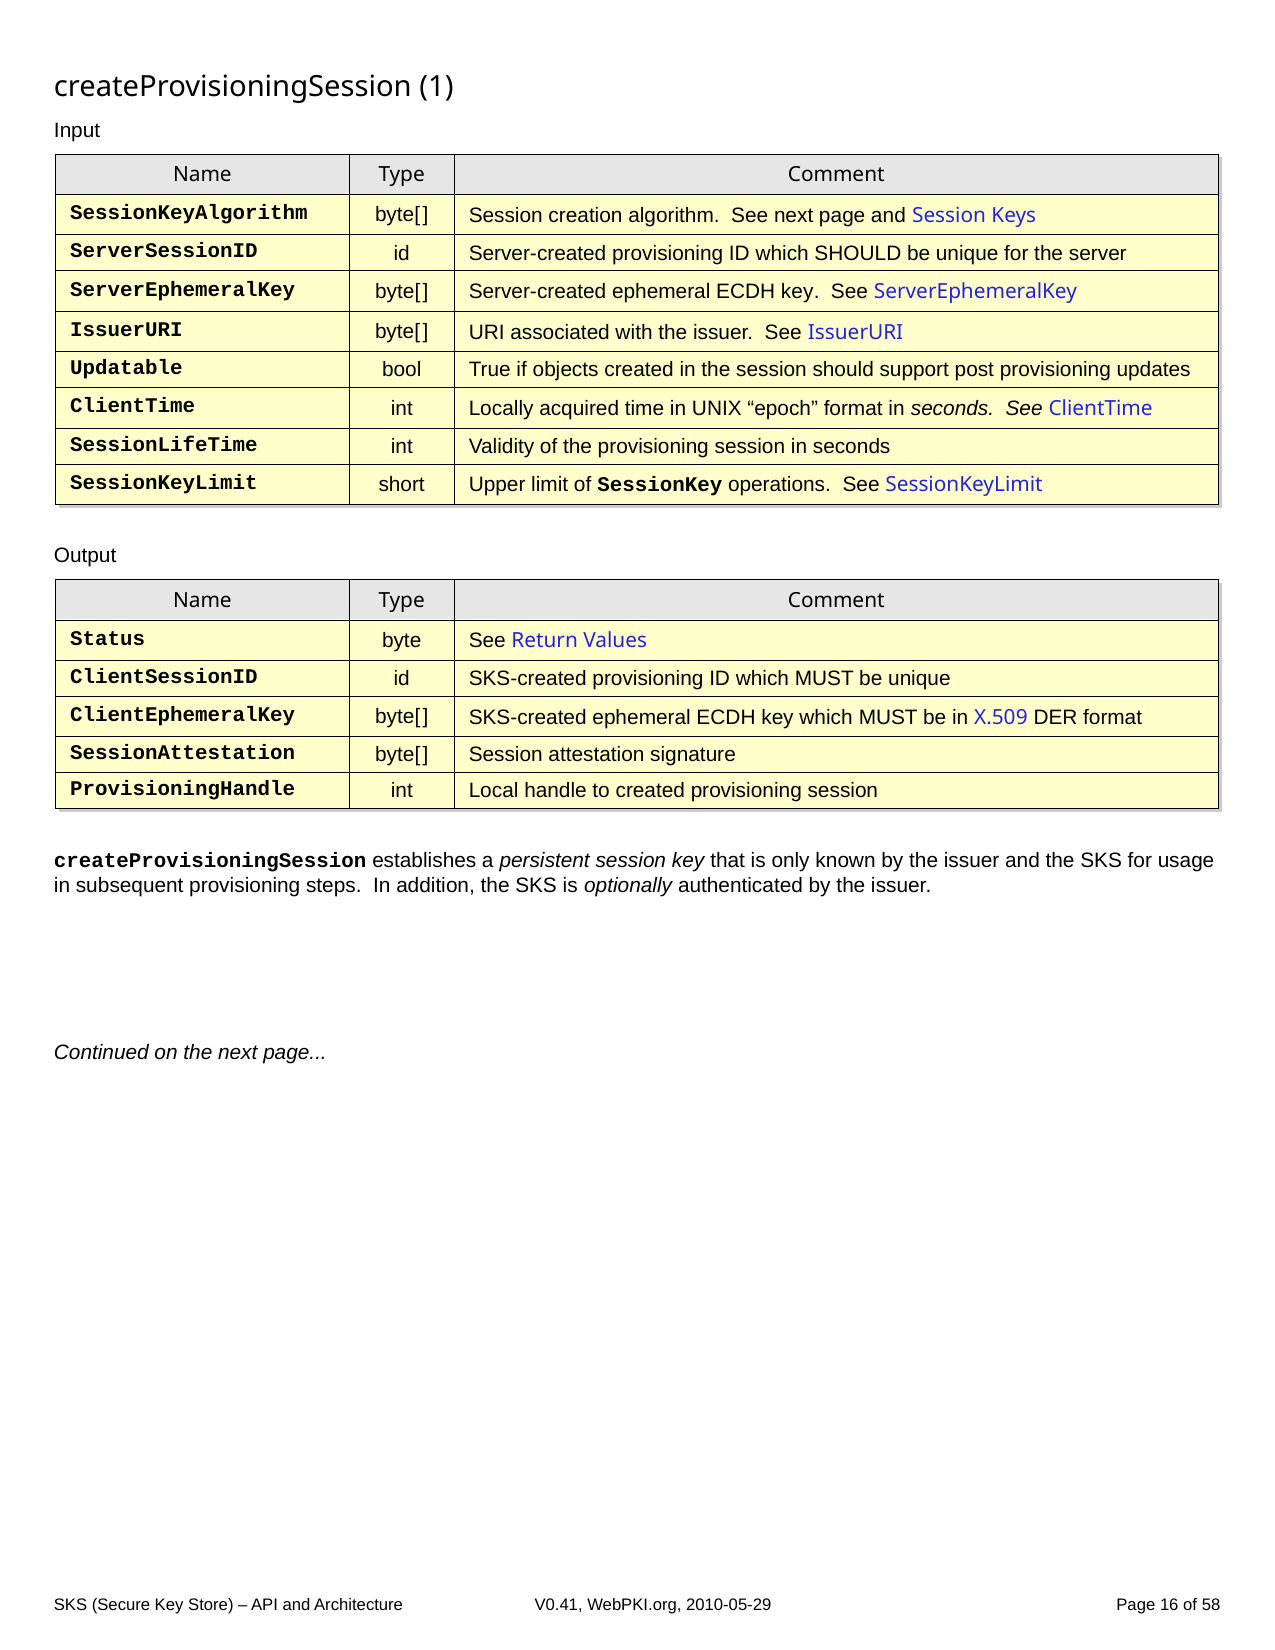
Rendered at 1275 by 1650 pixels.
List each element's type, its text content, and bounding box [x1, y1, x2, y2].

table_cell int [350, 429, 454, 463]
table_cell byte[ ] [350, 271, 454, 311]
table_cell SessionLifeTime [56, 429, 349, 463]
table_cell IssuerURI [56, 312, 349, 351]
table_cell Session creation algorithm. See next page and Session Keys [455, 195, 1218, 234]
table_header Comment [455, 580, 1218, 619]
table_cell SessionKeyLimit [56, 465, 349, 504]
table_cell ClientSessionID [56, 661, 349, 696]
table_cell Validity of the provisioning session in seconds [455, 429, 1218, 463]
table_header Name [56, 155, 349, 194]
table_cell int [350, 773, 454, 808]
table_cell byte [350, 621, 454, 660]
table_cell SKS-created provisioning ID which MUST be unique [455, 661, 1218, 696]
subtitle createProvisioningSession (1) [54, 66, 1221, 105]
table_cell ClientTime [56, 388, 349, 427]
table_cell Local handle to created provisioning session [455, 773, 1218, 808]
table_cell ServerEphemeralKey [56, 271, 349, 311]
table_cell id [350, 235, 454, 270]
table_cell ProvisioningHandle [56, 773, 349, 808]
table_cell byte⁮[ ] [350, 195, 454, 234]
table_cell Upper limit of SessionKey operations. See SessionKeyLimit [455, 465, 1218, 504]
table_cell id [350, 661, 454, 696]
text Output [54, 543, 1221, 567]
table_cell Status [56, 621, 349, 660]
table_cell SessionKeyAlgorithm [56, 195, 349, 234]
table_cell Server-created ephemeral ECDH key. See ServerEphemeralKey [455, 271, 1218, 311]
table_header Type [350, 580, 454, 619]
table_header Name [56, 580, 349, 619]
table_cell int [350, 388, 454, 427]
table_cell Session attestation signature [455, 737, 1218, 772]
table_cell Updatable [56, 352, 349, 387]
table_cell SKS-created ephemeral ECDH key which MUST be in X.509 DER format [455, 697, 1218, 736]
table_cell byte[ ] [350, 737, 454, 772]
table_cell bool [350, 352, 454, 387]
table_cell Locally acquired time in UNIX “epoch” format in seconds. See ClientTime [455, 388, 1218, 427]
table_header Comment [455, 155, 1218, 194]
table_cell Server-created provisioning ID which SHOULD be unique for the server [455, 235, 1218, 270]
table_cell True if objects created in the session should support post provisioning updates [455, 352, 1218, 387]
table_cell ClientEphemeralKey [56, 697, 349, 736]
table_cell SessionAttestation [56, 737, 349, 772]
text Input [54, 118, 1221, 142]
table_cell ServerSessionID [56, 235, 349, 270]
table_cell byte[ ] [350, 697, 454, 736]
table_cell short [350, 465, 454, 504]
table_cell See Return Values [455, 621, 1218, 660]
table_cell byte⁮[ ] [350, 312, 454, 351]
table_header Type [350, 155, 454, 194]
text Continued on the next page... [54, 1040, 1221, 1064]
table_cell URI associated with the issuer. See IssuerURI [455, 312, 1218, 351]
text createProvisioningSession establishes a persistent session key that is only known by the issuer and the SKS for usage in subsequent provisioning steps. In addition, the SKS is optionally authenticated by the issuer. [54, 847, 1221, 897]
